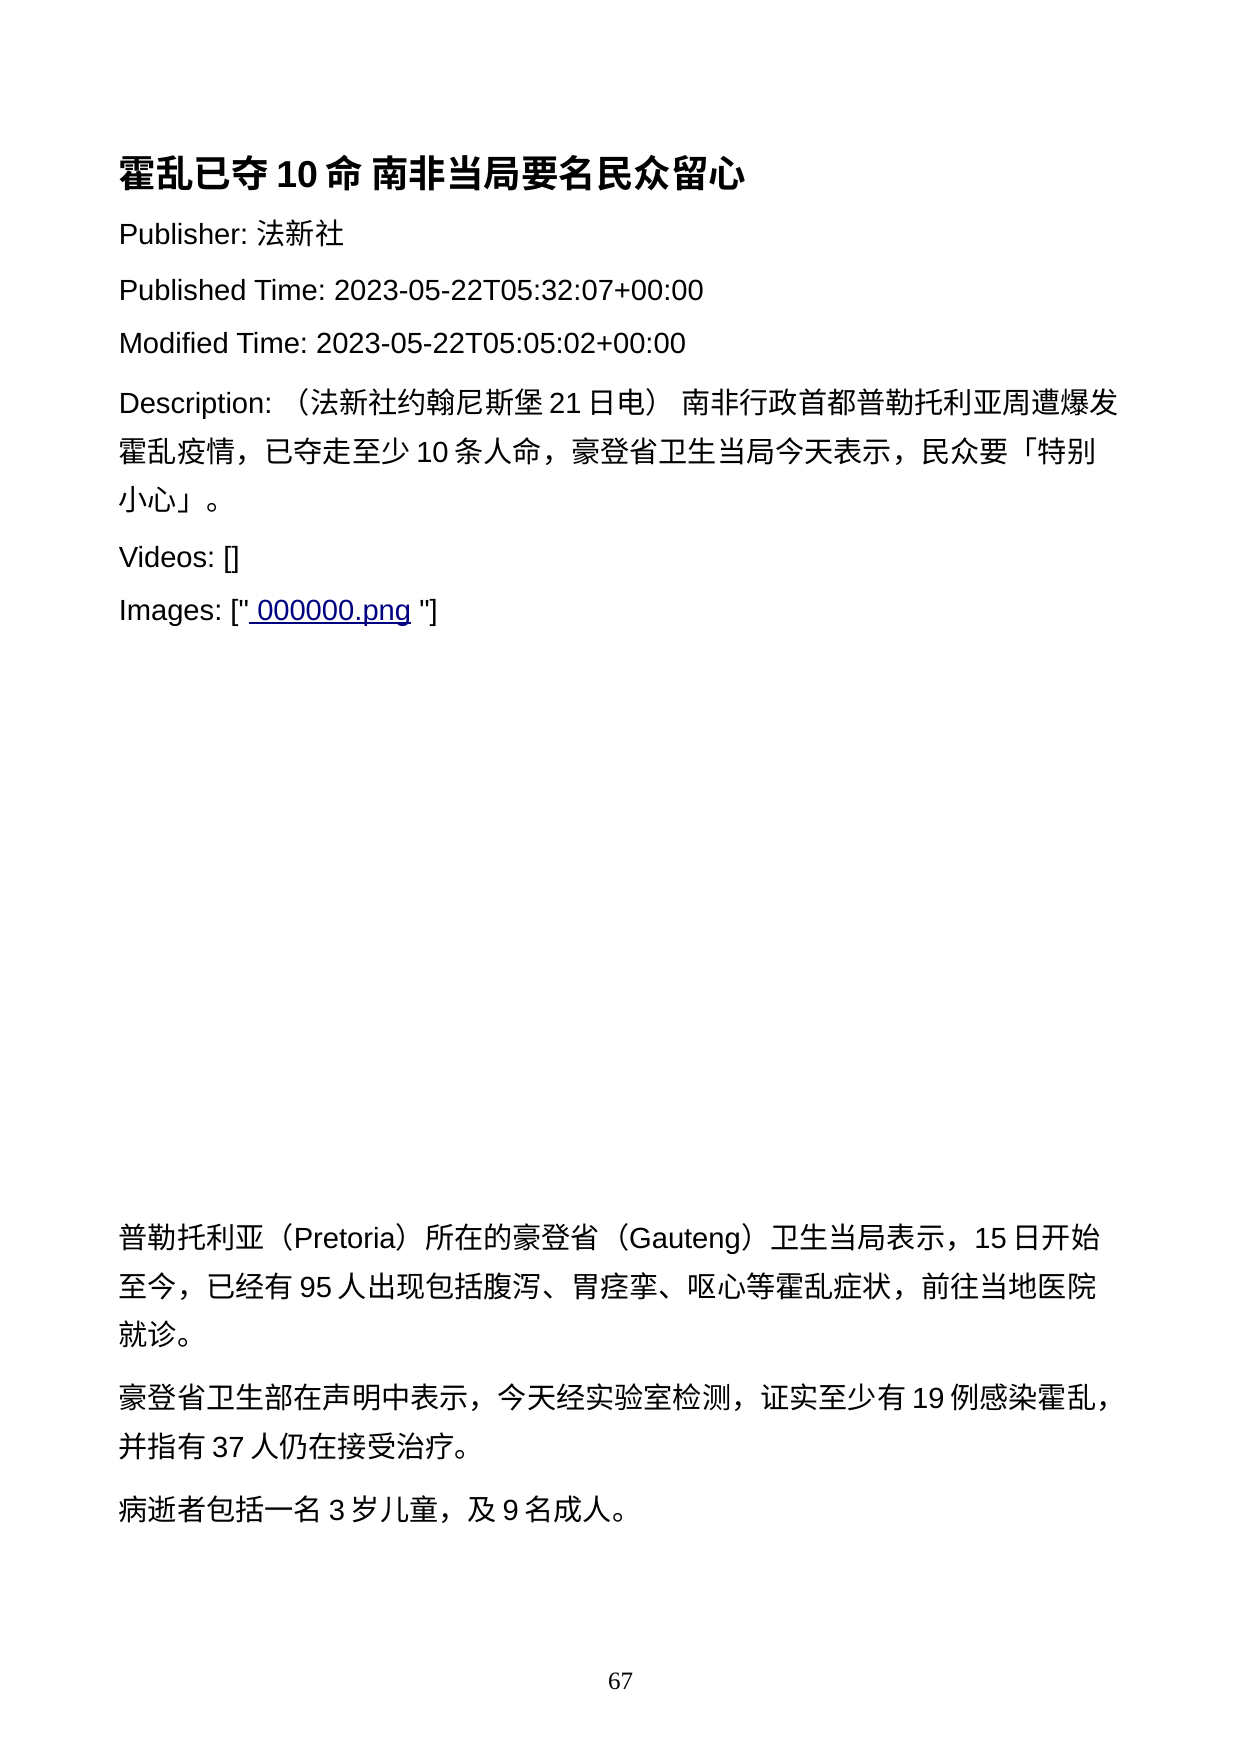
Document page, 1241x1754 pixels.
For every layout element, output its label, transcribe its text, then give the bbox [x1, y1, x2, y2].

text 普勒托利亚（Pretoria）所在的豪登省（Gauteng）卫生当局表示，15日开始至今，已经有95人出现包括腹泻、胃痉挛、呕心等霍乱症状，前往当地医院就诊。 [118, 1214, 1122, 1354]
text Modified Time: 2023-05-22T05:05:02+00:00 [118, 327, 1122, 360]
text 病逝者包括一名3岁儿童，及9名成人。 [118, 1486, 1122, 1529]
text Videos: [] [118, 540, 1122, 573]
text Images: [" 000000.png "] [118, 593, 1122, 627]
text Published Time: 2023-05-22T05:32:07+00:00 [118, 273, 1122, 307]
text Publisher: 法新社 [118, 210, 1122, 253]
text 豪登省卫生部在声明中表示，今天经实验室检测，证实至少有19例感染霍乱，并指有37人仍在接受治疗。 [118, 1375, 1122, 1466]
text Description: （法新社约翰尼斯堡21日电） 南非行政首都普勒托利亚周遭爆发霍乱疫情，已夺走至少10条人命，豪登省卫生当局今天表示，民众要「特别小心」。 [118, 380, 1122, 519]
subtitle 霍乱已夺10命 南非当局要名民众留心 [118, 143, 1122, 198]
